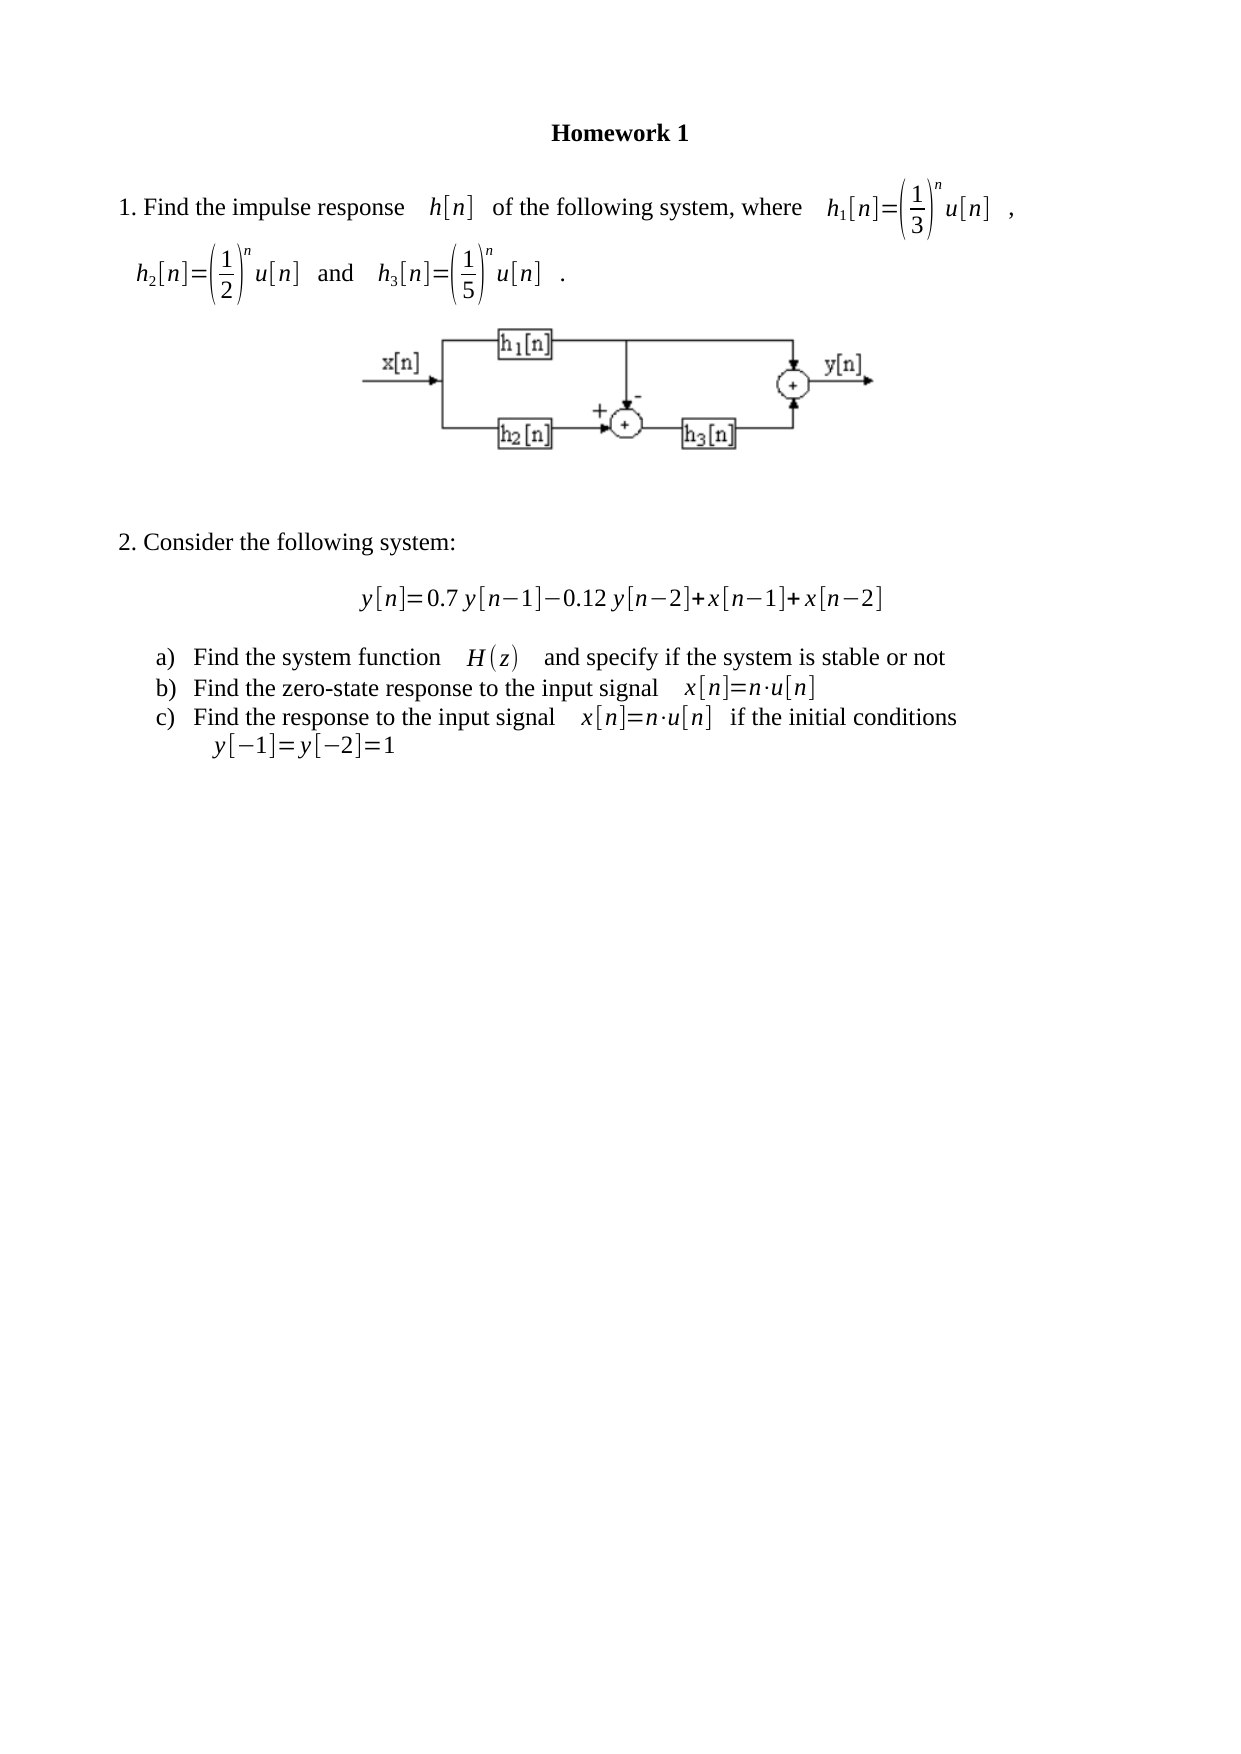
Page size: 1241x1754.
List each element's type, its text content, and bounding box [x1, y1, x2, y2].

picture [344, 306, 896, 470]
list Find the response to the input signal if the initial conditions [156, 702, 1122, 761]
text 1. Find the impulse response of the following system, where , and . [118, 176, 1122, 307]
list Find the system function and specify if the system is stable or not [156, 642, 1122, 673]
text 2. Consider the following system: [118, 527, 1122, 556]
list Find the zero-state response to the input signal [156, 673, 1122, 702]
text Homework 1 [118, 118, 1122, 147]
